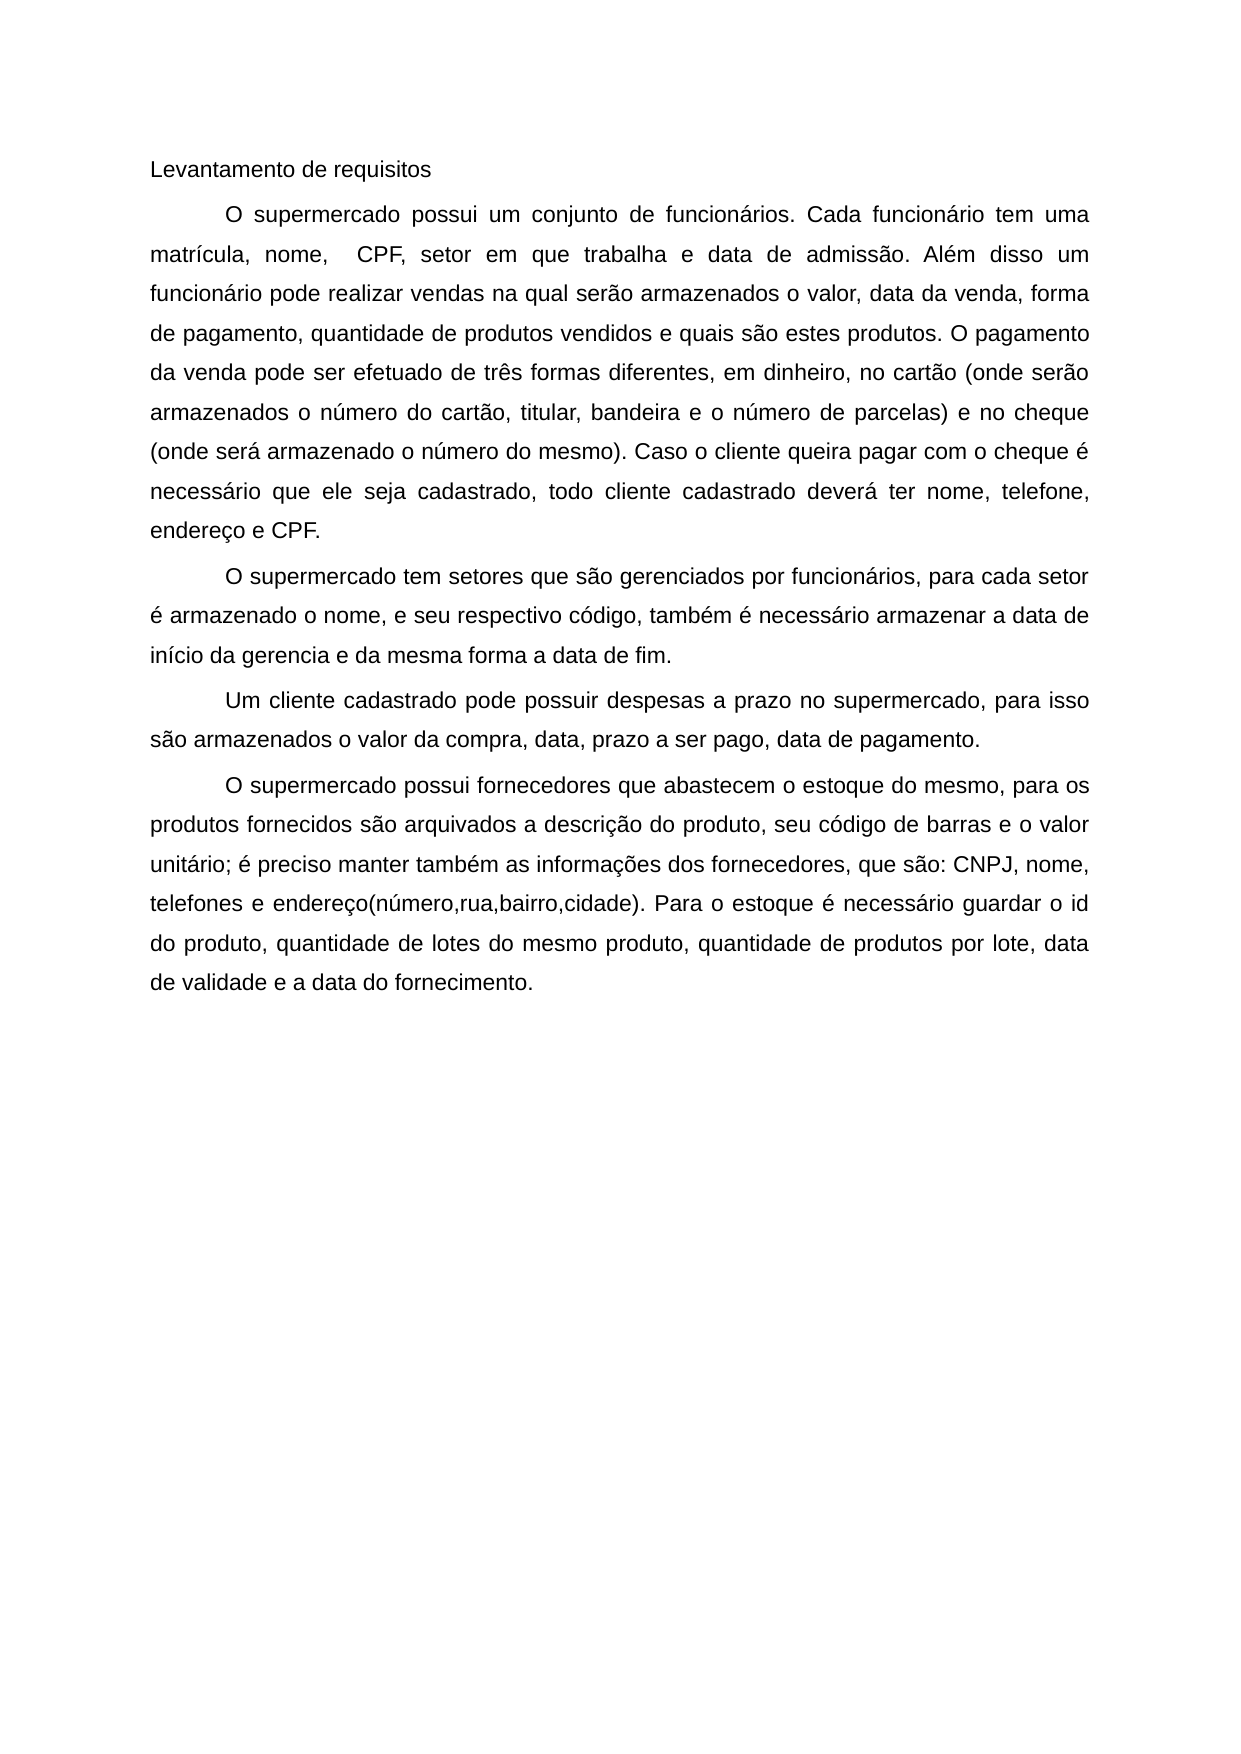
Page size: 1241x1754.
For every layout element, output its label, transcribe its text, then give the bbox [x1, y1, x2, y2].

text O supermercado possui um conjunto de funcionários. Cada funcionário tem uma matrícula, nome, CPF, setor em que trabalha e data de admissão. Além disso um funcionário pode realizar vendas na qual serão armazenados o valor, data da venda, forma de pagamento, quantidade de produtos vendidos e quais são estes produtos. O pagamento da venda pode ser efetuado de três formas diferentes, em dinheiro, no cartão (onde serão armazenados o número do cartão, titular, bandeira e o número de parcelas) e no cheque (onde será armazenado o número do mesmo). Caso o cliente queira pagar com o cheque é necessário que ele seja cadastrado, todo cliente cadastrado deverá ter nome, telefone, endereço e CPF. [150, 201, 1090, 543]
text O supermercado tem setores que são gerenciados por funcionários, para cada setor é armazenado o nome, e seu respectivo código, também é necessário armazenar a data de início da gerencia e da mesma forma a data de fim. [150, 563, 1090, 668]
text O supermercado possui fornecedores que abastecem o estoque do mesmo, para os produtos fornecidos são arquivados a descrição do produto, seu código de barras e o valor unitário; é preciso manter também as informações dos fornecedores, que são: CNPJ, nome, telefones e endereço(número,rua,bairro,cidade). Para o estoque é necessário guardar o id do produto, quantidade de lotes do mesmo produto, quantidade de produtos por lote, data de validade e a data do fornecimento. [150, 772, 1090, 996]
text Um cliente cadastrado pode possuir despesas a prazo no supermercado, para isso são armazenados o valor da compra, data, prazo a ser pago, data de pagamento. [150, 687, 1090, 753]
text Levantamento de requisitos [150, 156, 1090, 182]
